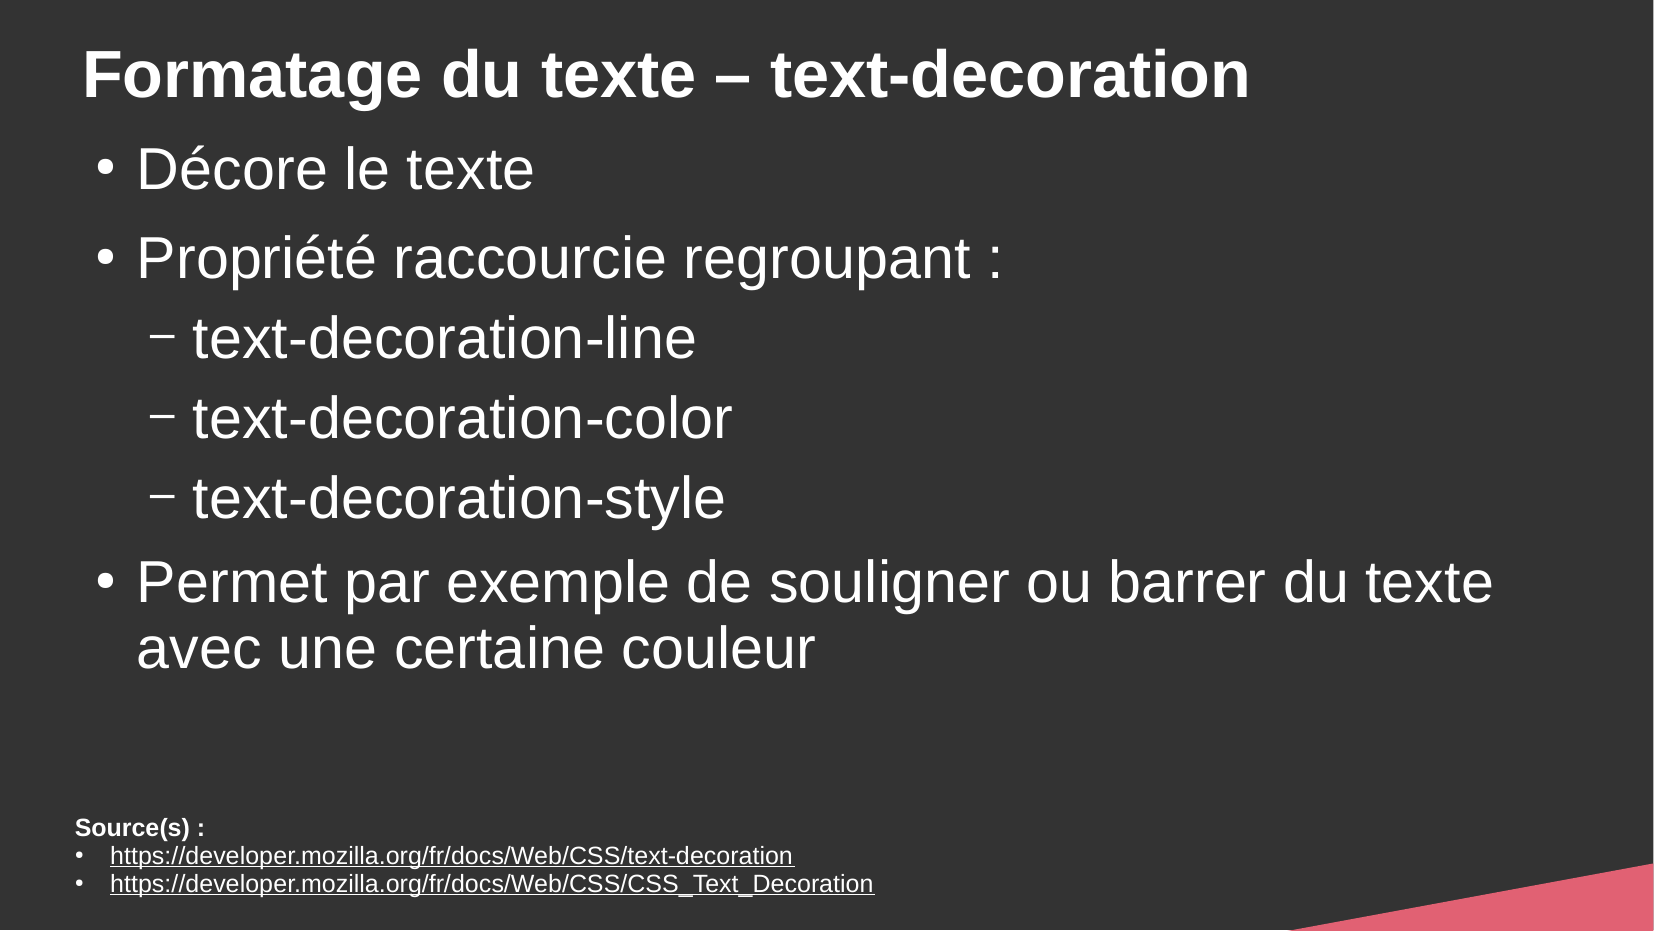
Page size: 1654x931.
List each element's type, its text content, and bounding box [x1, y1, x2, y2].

title Formatage du texte – text-decoration [82, 37, 1571, 114]
list Décore le texte Propriété raccourcie regroupant : text-decoration-line text-decoration-color text-decoration-style Permet par exemple de souligner ou barrer du texte avec une certaine couleur [80, 135, 1605, 683]
text_box [1287, 863, 1654, 931]
text_box Source(s) : https://developer.mozilla.org/fr/docs/Web/CSS/text-decoration https://developer.mozilla.org/fr/docs/Web/CSS/CSS_Text_Decoration [60, 806, 1546, 905]
